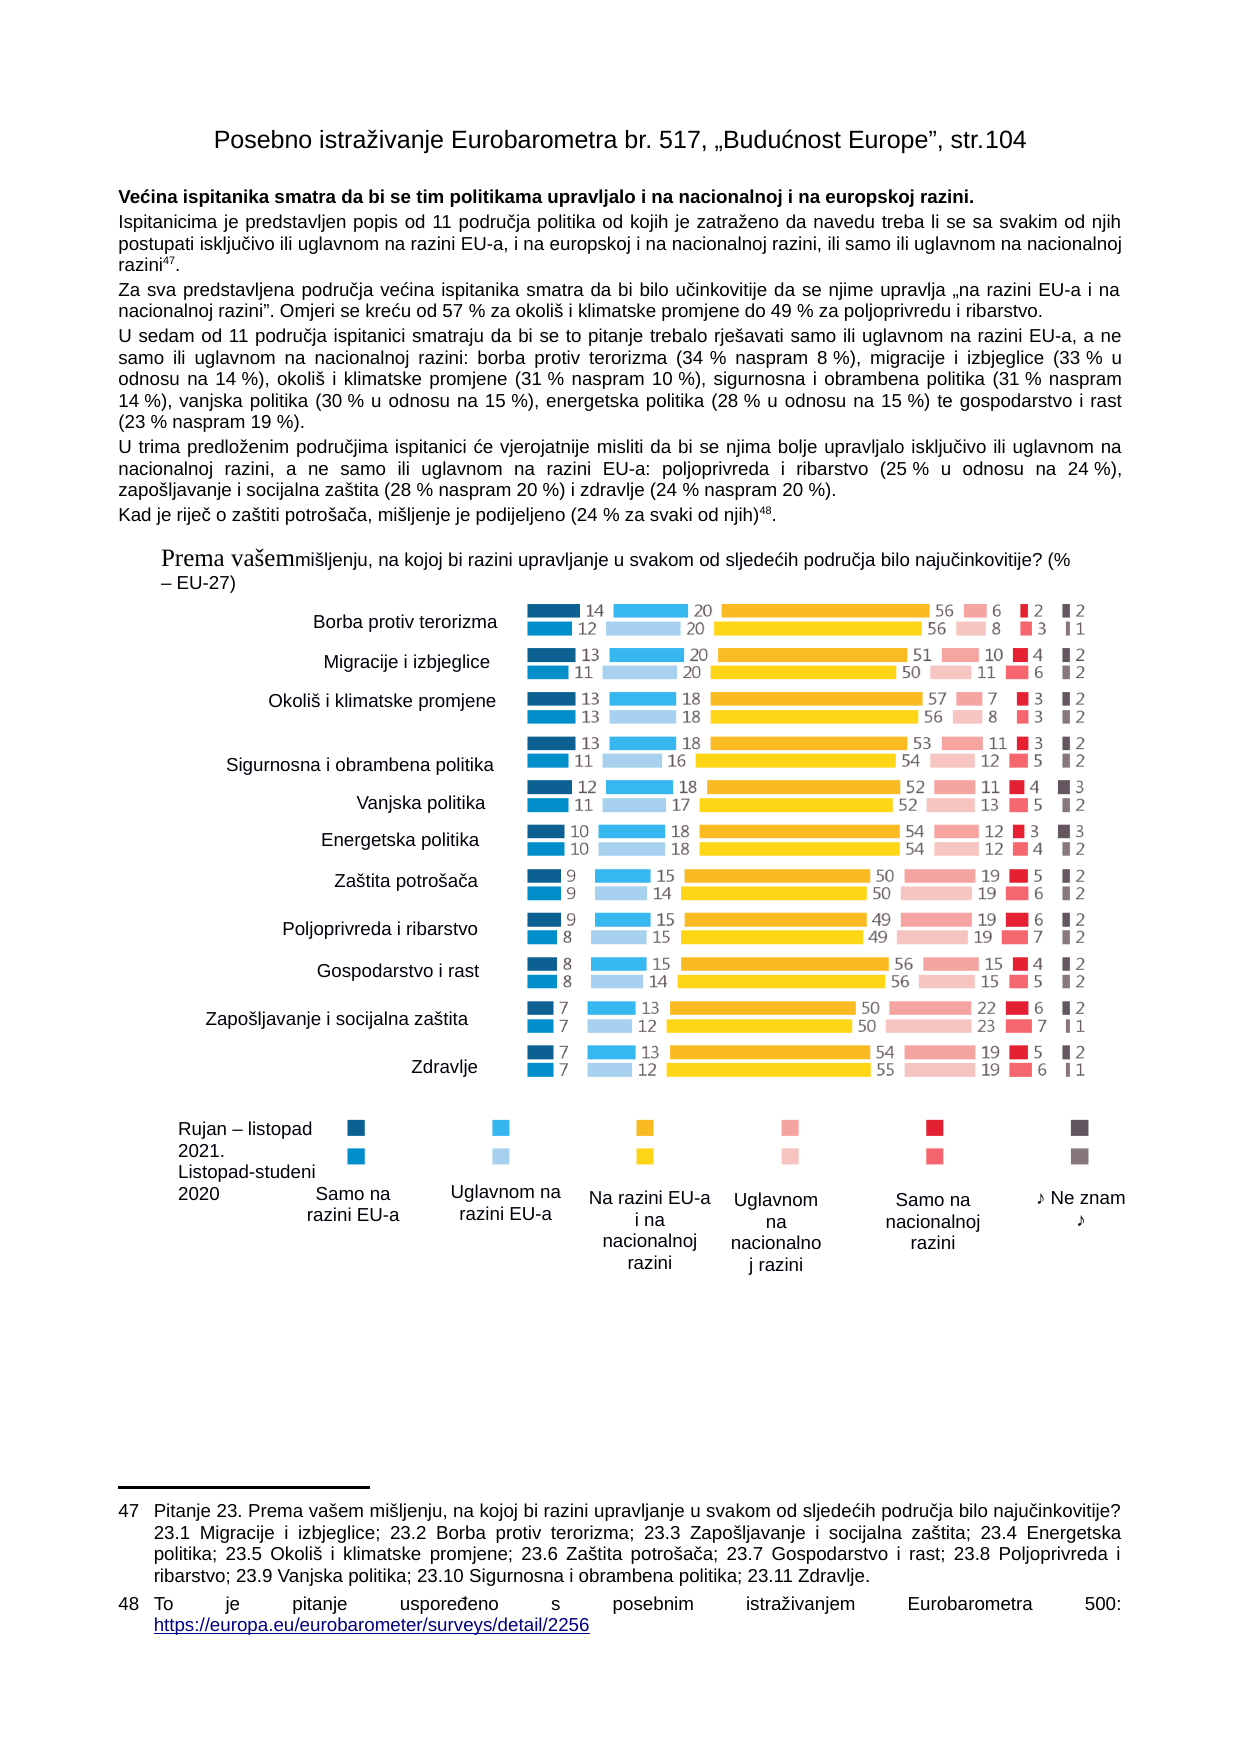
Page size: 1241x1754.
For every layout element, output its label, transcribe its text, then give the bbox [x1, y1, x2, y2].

text U sedam od 11 područja ispitanici smatraju da bi se to pitanje trebalo rješavati samo ili uglavnom na razini EU-a, a ne samo ili uglavnom na nacionalnoj razini: borba protiv terorizma (34 % naspram 8 %), migracije i izbjeglice (33 % u odnosu na 14 %), okoliš i klimatske promjene (31 % naspram 10 %), sigurnosna i obrambena politika (31 % naspram 14 %), vanjska politika (30 % u odnosu na 15 %), energetska politika (28 % u odnosu na 15 %) te gospodarstvo i rast (23 % naspram 19 %). [118, 325, 1122, 433]
picture [519, 585, 1094, 1085]
picture [321, 1109, 1098, 1171]
text U trima predloženim područjima ispitanici će vjerojatnije misliti da bi se njima bolje upravljalo isključivo ili uglavnom na nacionalnoj razini, a ne samo ili uglavnom na razini EU-a: poljoprivreda i ribarstvo (25 % u odnosu na 24 %), zapošljavanje i socijalna zaštita (28 % naspram 20 %) i zdravlje (24 % naspram 20 %). [118, 436, 1122, 501]
text Za sva predstavljena područja većina ispitanika smatra da bi bilo učinkovitije da se njime upravlja „na razini EU-a i na nacionalnoj razini”. Omjeri se kreću od 57 % za okoliš i klimatske promjene do 49 % za poljoprivredu i ribarstvo. [118, 279, 1122, 322]
text To je pitanje uspoređeno s posebnim istraživanjem Eurobarometra 500: https://europa.eu/eurobarometer/surveys/detail/2256 [118, 1593, 1122, 1636]
text Pitanje 23. Prema vašem mišljenju, na kojoj bi razini upravljanje u svakom od sljedećih područja bilo najučinkovitije? 23.1 Migracije i izbjeglice; 23.2 Borba protiv terorizma; 23.3 Zapošljavanje i socijalna zaštita; 23.4 Energetska politika; 23.5 Okoliš i klimatske promjene; 23.6 Zaštita potrošača; 23.7 Gospodarstvo i rast; 23.8 Poljoprivreda i ribarstvo; 23.9 Vanjska politika; 23.10 Sigurnosna i obrambena politika; 23.11 Zdravlje. [118, 1500, 1122, 1586]
text Kad je riječ o zaštiti potrošača, mišljenje je podijeljeno (24 % za svaki od njih). [118, 504, 1122, 526]
text Ispitanicima je predstavljen popis od 11 područja politika od kojih je zatraženo da navedu treba li se sa svakim od njih postupati isključivo ili uglavnom na razini EU-a, i na europskoj i na nacionalnoj razini, ili samo ili uglavnom na nacionalnoj razini. [118, 211, 1122, 276]
text Većina ispitanika smatra da bi se tim politikama upravljalo i na nacionalnoj i na europskoj razini. [118, 186, 1122, 208]
